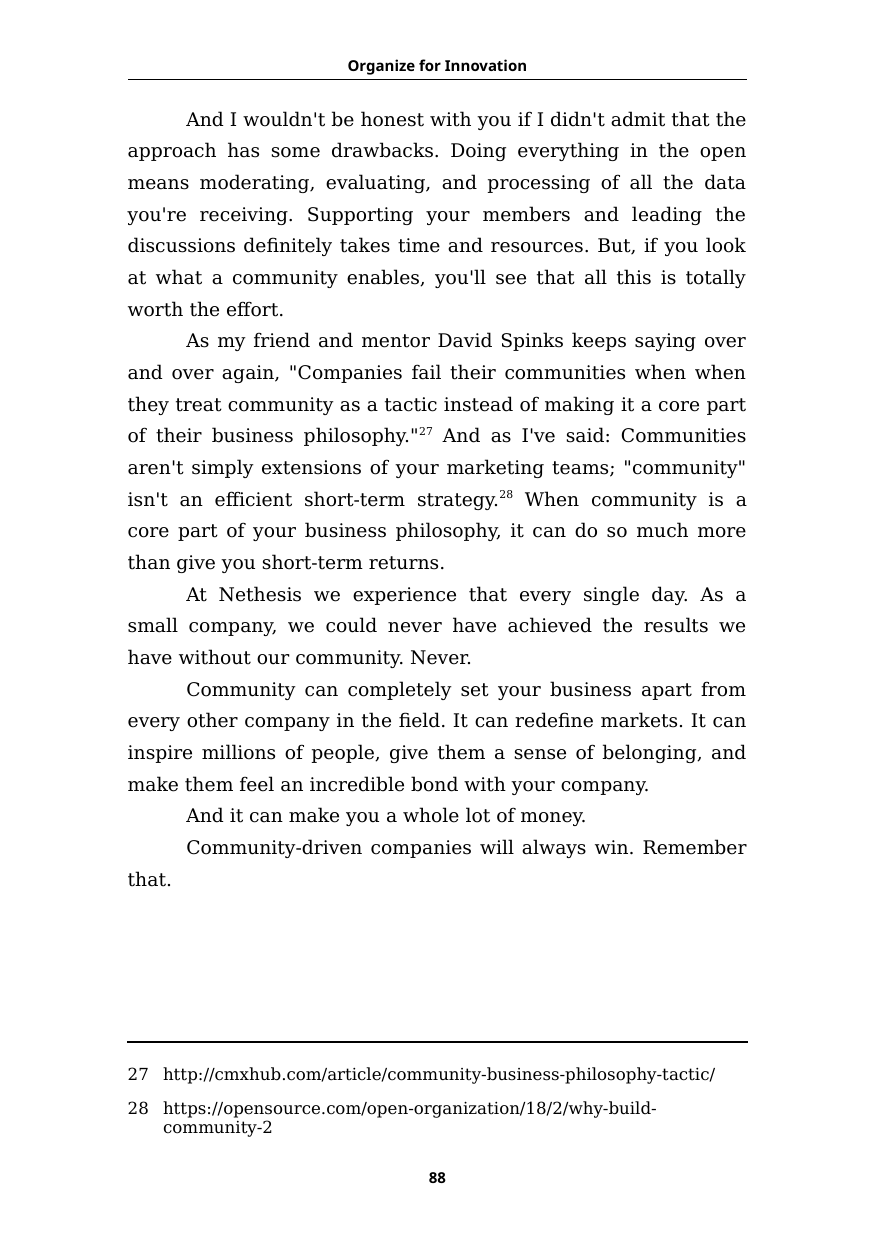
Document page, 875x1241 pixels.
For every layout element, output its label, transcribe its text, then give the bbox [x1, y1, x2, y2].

text http://cmxhub.com/article/community-business-philosophy-tactic/ [127, 1064, 747, 1084]
text As my friend and mentor David Spinks keeps saying over and over again, "Companies fail their communities when when they treat community as a tactic instead of making it a core part of their business philosophy." And as I've said: Communities aren't simply extensions of your marketing teams; "community" isn't an efficient short-term strategy. When community is a core part of your business philosophy, it can do so much more than give you short-term returns. [127, 330, 747, 574]
text At Nethesis we experience that every single day. As a small company, we could never have achieved the results we have without our community. Never. [127, 584, 747, 669]
text Community-driven companies will always win. Remember that. [127, 837, 747, 891]
text https://opensource.com/open-organization/18/2/why-build-community-2 [127, 1099, 747, 1138]
text And it can make you a whole lot of money. [127, 805, 747, 827]
text And I wouldn't be honest with you if I didn't admit that the approach has some drawbacks. Doing everything in the open means moderating, evaluating, and processing of all the data you're receiving. Supporting your members and leading the discussions definitely takes time and resources. But, if you look at what a community enables, you'll see that all this is totally worth the effort. [127, 109, 747, 321]
text Community can completely set your business apart from every other company in the field. It can redefine markets. It can inspire millions of people, give them a sense of belonging, and make them feel an incredible bond with your company. [127, 679, 747, 796]
